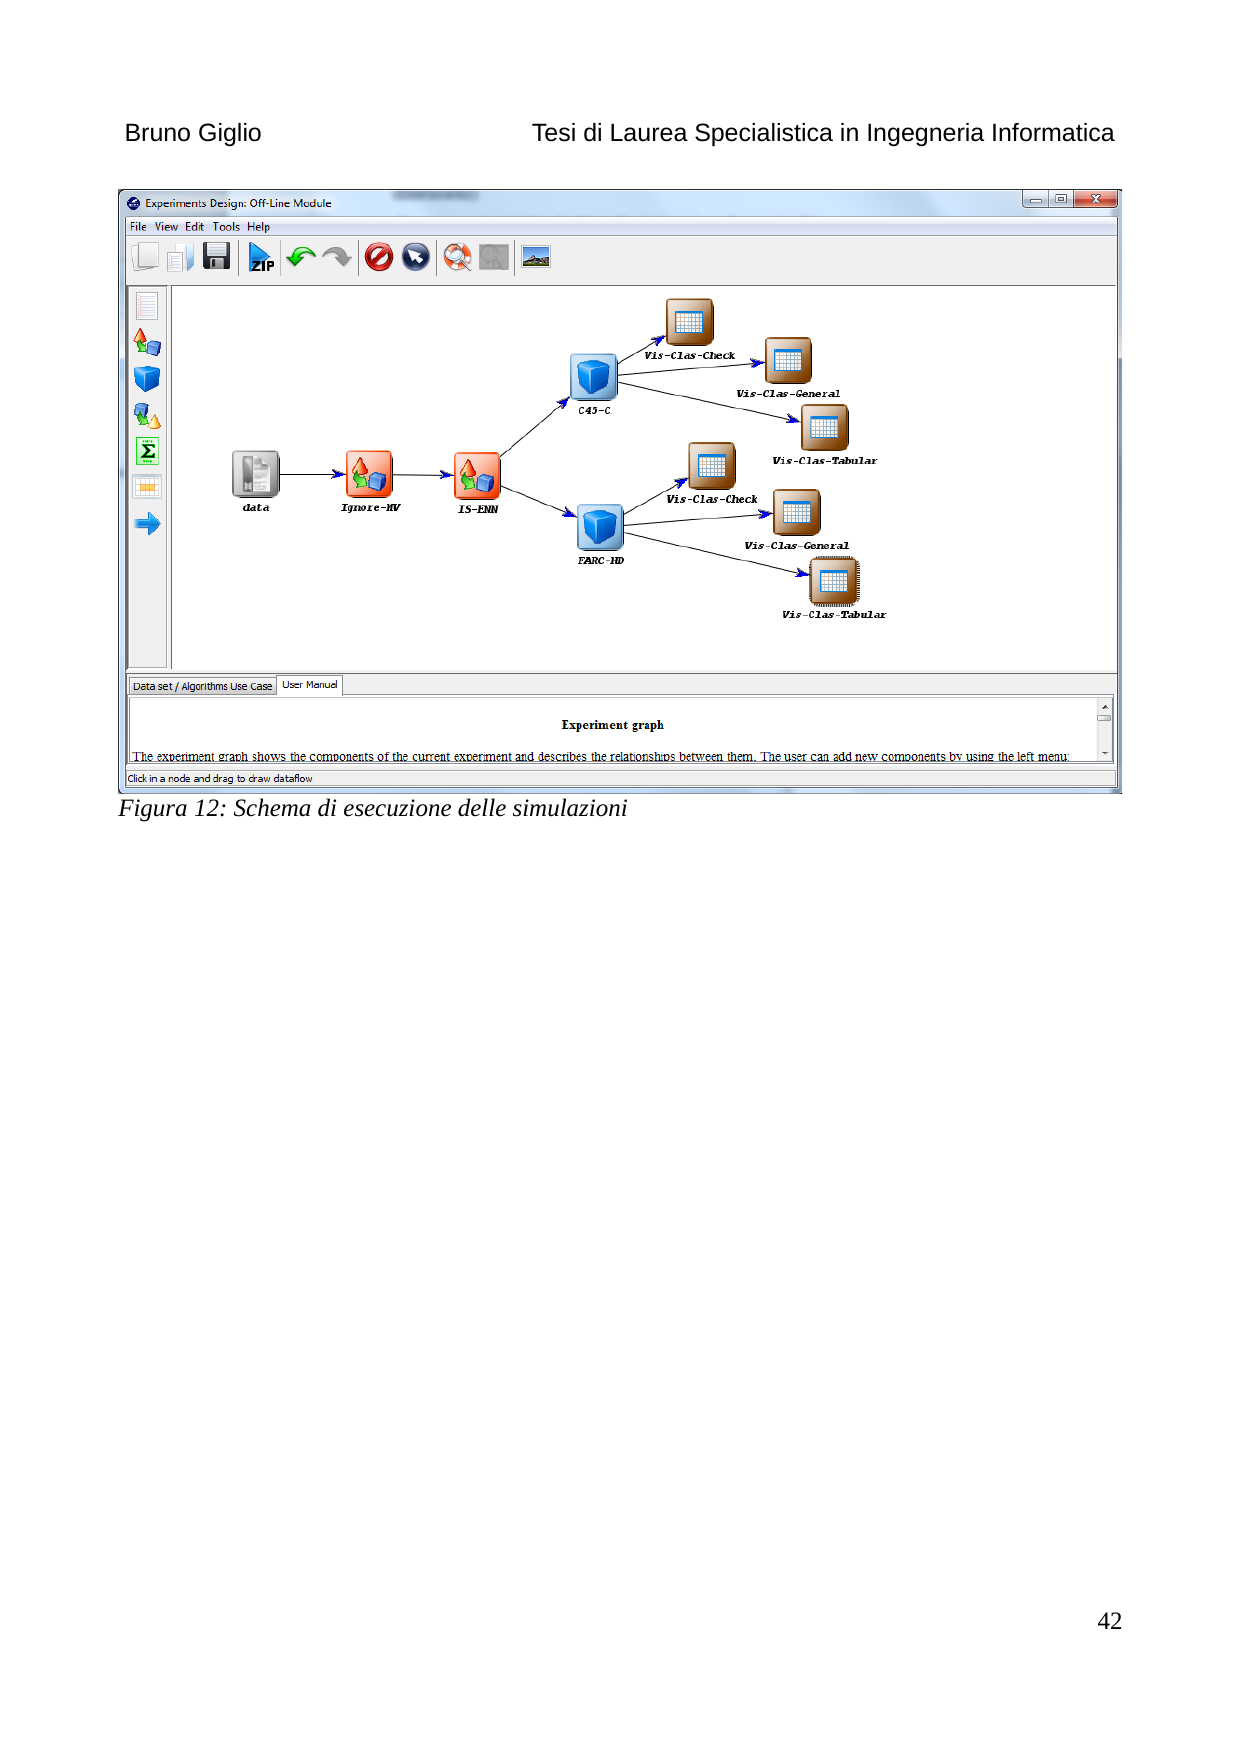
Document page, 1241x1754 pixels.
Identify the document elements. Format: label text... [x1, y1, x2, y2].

picture [118, 189, 1123, 794]
text Figura 12: Schema di esecuzione delle simulazioni [118, 794, 1122, 822]
